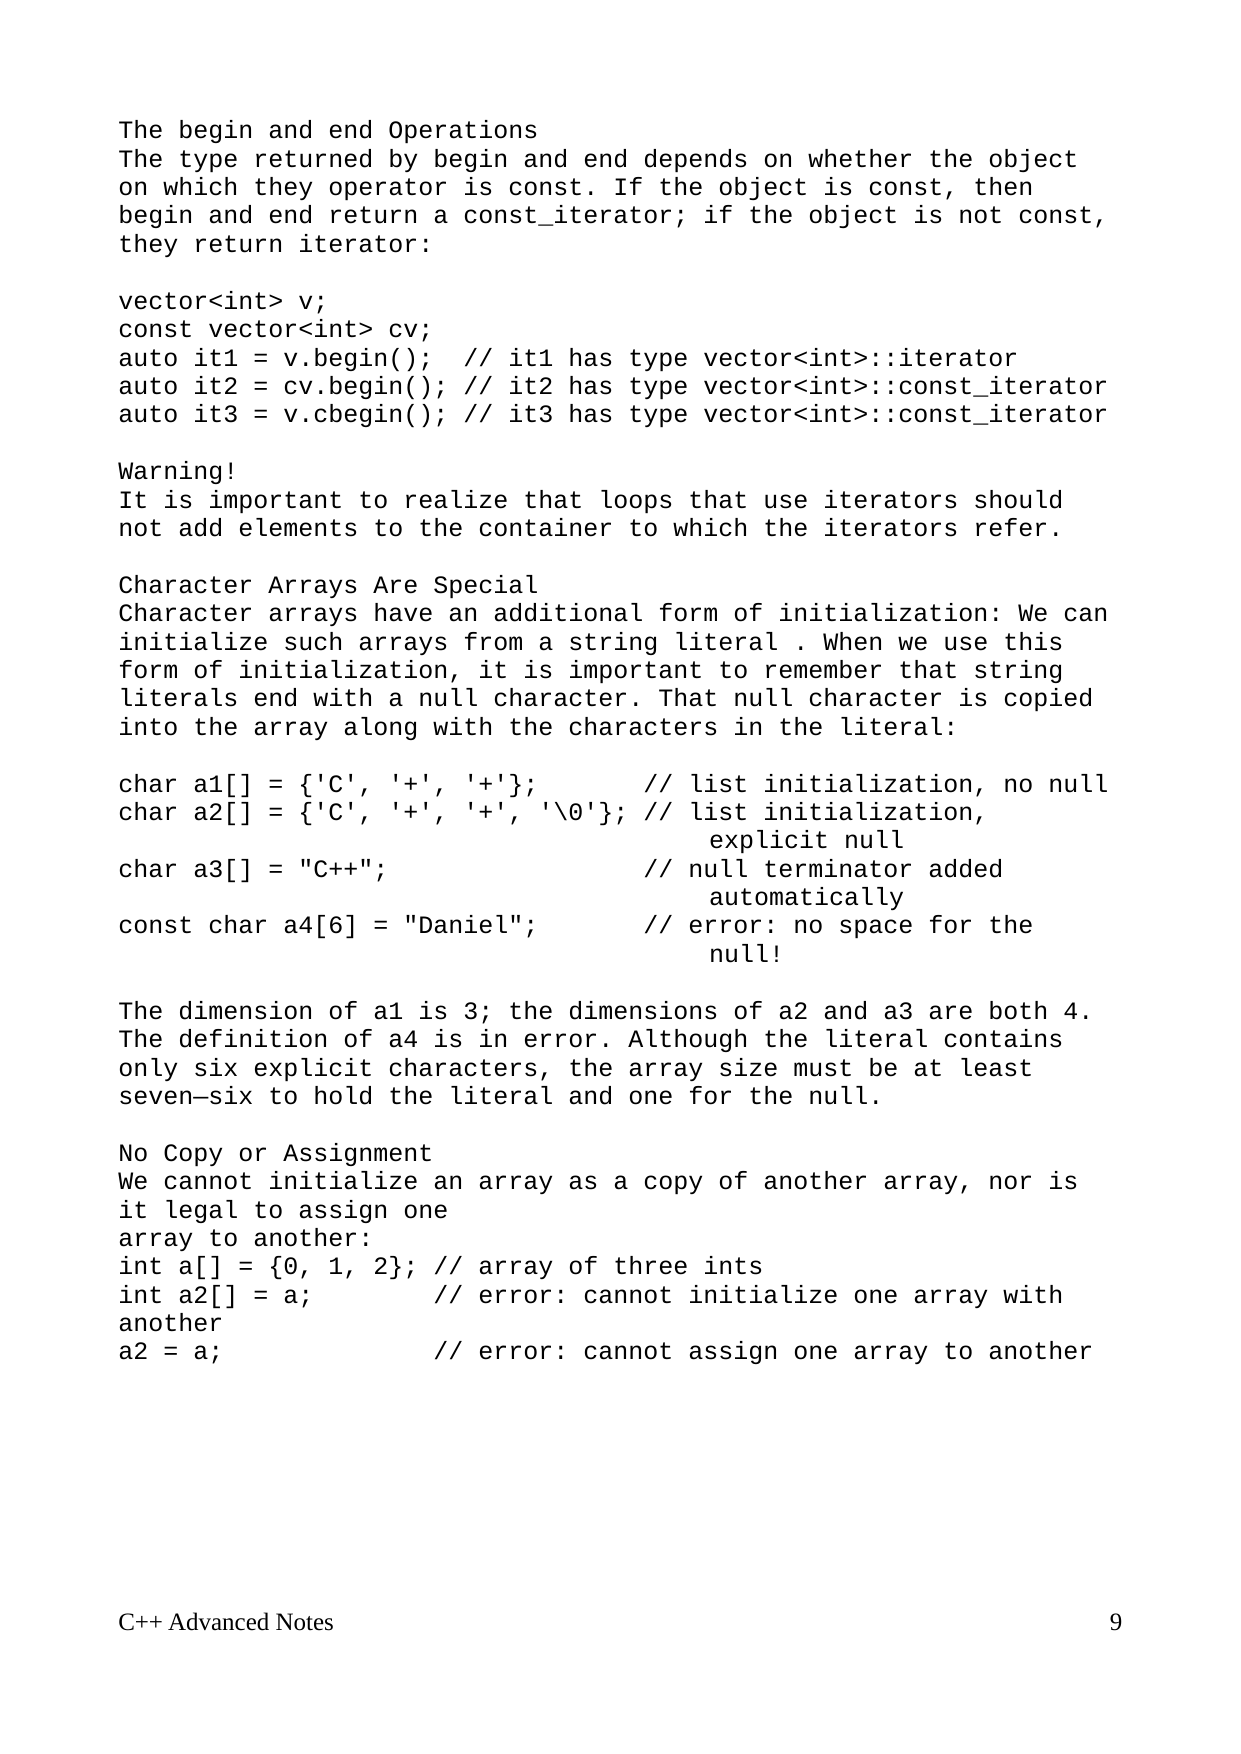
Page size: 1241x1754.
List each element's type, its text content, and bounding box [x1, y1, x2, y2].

text array to another: [118, 1226, 1122, 1254]
text We cannot initialize an array as a copy of another array, nor is it legal to assign one [118, 1169, 1122, 1226]
text const char a4[6] = "Daniel"; // error: no space for the null! [118, 913, 1122, 970]
text char a2[] = {'C', '+', '+', '\0'}; // list initialization, explicit null [118, 800, 1122, 856]
text vector<int> v; [118, 288, 1122, 317]
text a2 = a; // error: cannot assign one array to another [118, 1339, 1122, 1367]
text Warning! [118, 459, 1122, 487]
text No Copy or Assignment [118, 1141, 1122, 1169]
text Character Arrays Are Special [118, 573, 1122, 601]
text It is important to realize that loops that use iterators should not add elements to the container to which the iterators refer. [118, 487, 1122, 544]
text The begin and end Operations [118, 118, 1122, 146]
text auto it1 = v.begin(); // it1 has type vector<int>::iterator [118, 345, 1122, 373]
text int a[] = {0, 1, 2}; // array of three ints [118, 1254, 1122, 1282]
text char a1[] = {'C', '+', '+'}; // list initialization, no null [118, 771, 1122, 800]
text automatically [118, 885, 1122, 913]
text const vector<int> cv; [118, 317, 1122, 345]
text auto it3 = v.cbegin(); // it3 has type vector<int>::const_iterator [118, 402, 1122, 430]
text Character arrays have an additional form of initialization: We can initialize such arrays from a string literal . When we use this form of initialization, it is important to remember that string literals end with a null character. That null character is copied into the array along with the characters in the literal: [118, 601, 1122, 743]
text char a3[] = "C++"; // null terminator added [118, 856, 1122, 885]
text auto it2 = cv.begin(); // it2 has type vector<int>::const_iterator [118, 373, 1122, 402]
text The type returned by begin and end depends on whether the object on which they operator is const. If the object is const, then begin and end return a const_iterator; if the object is not const, they return iterator: [118, 146, 1122, 260]
text The dimension of a1 is 3; the dimensions of a2 and a3 are both 4. The definition of a4 is in error. Although the literal contains only six explicit characters, the array size must be at least seven—six to hold the literal and one for the null. [118, 998, 1122, 1112]
text int a2[] = a; // error: cannot initialize one array with another [118, 1282, 1122, 1339]
